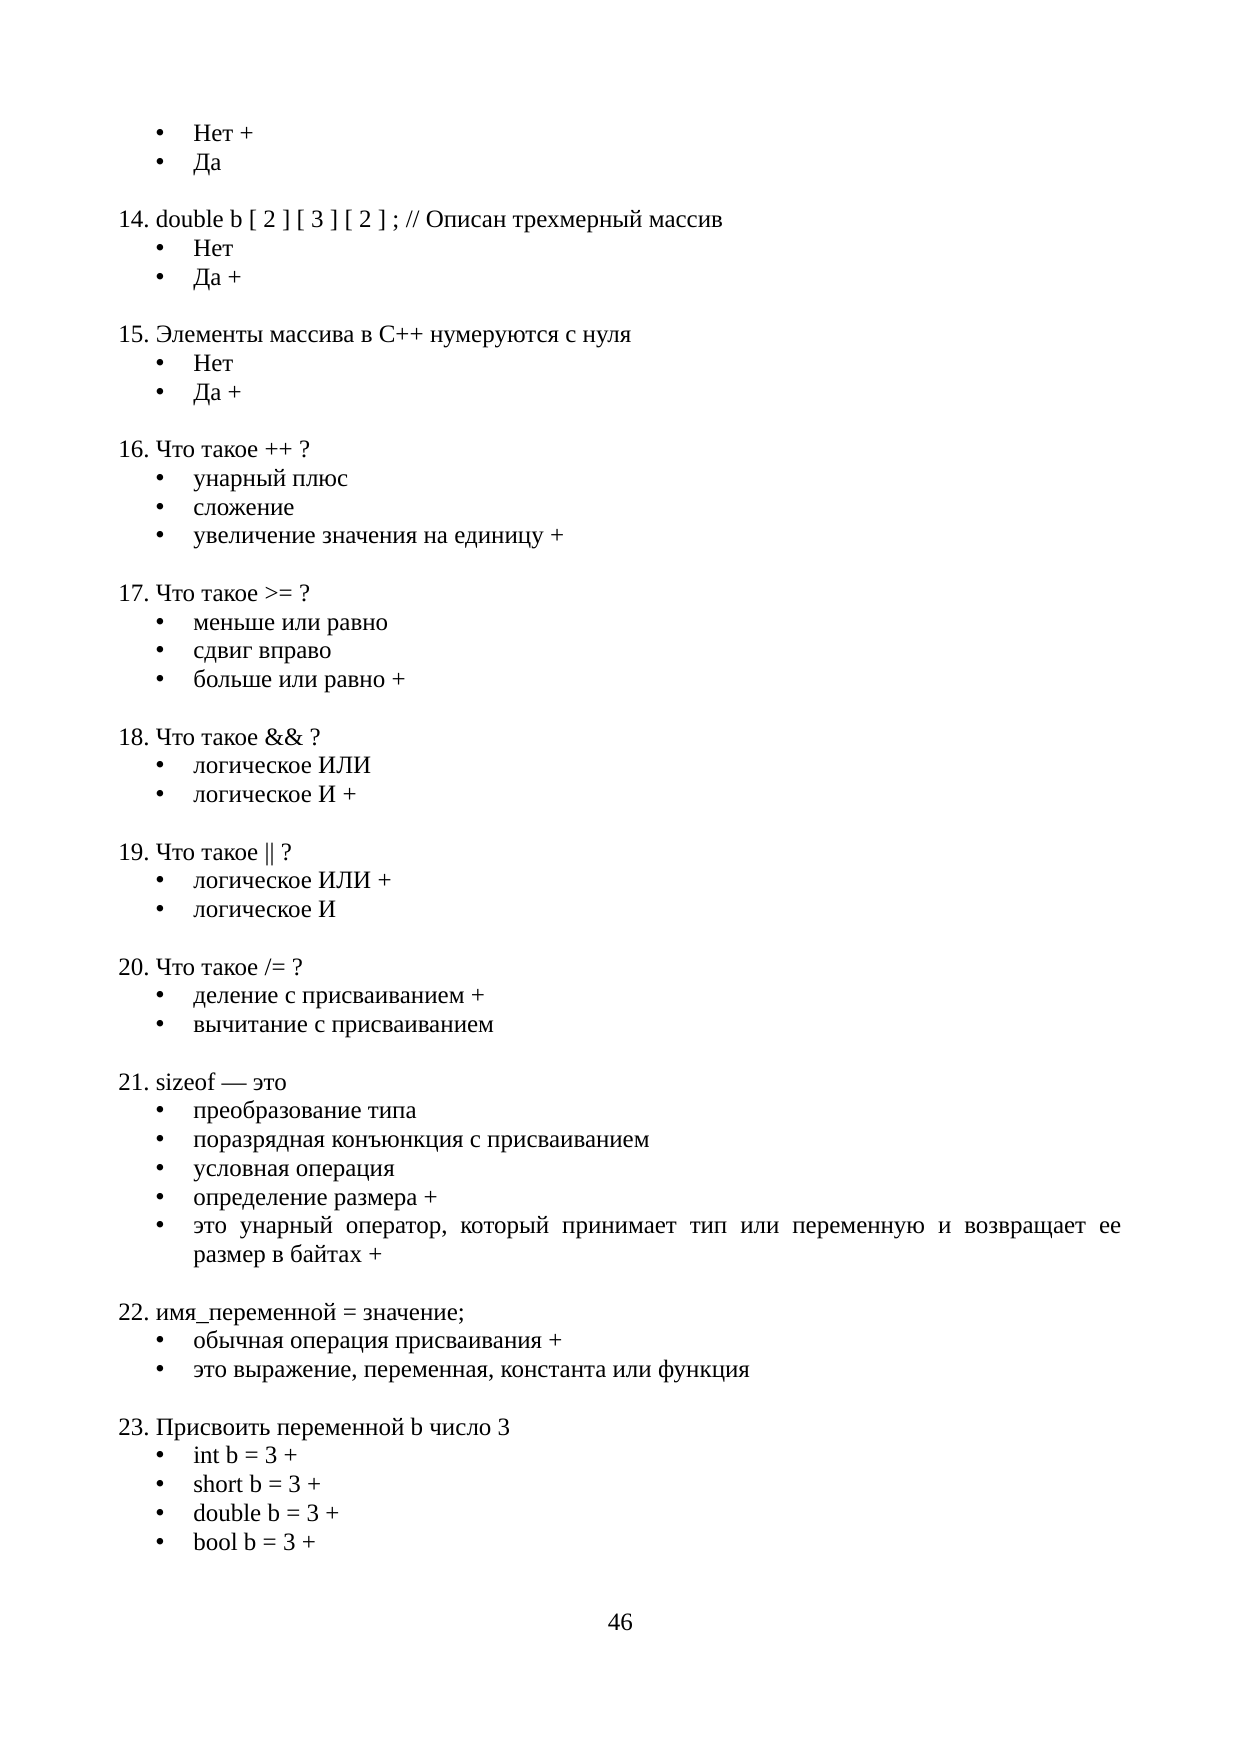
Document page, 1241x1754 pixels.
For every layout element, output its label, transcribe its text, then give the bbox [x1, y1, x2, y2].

list увеличение значения на единицу + [156, 521, 1122, 549]
text 16. Что такое ++ ? [118, 434, 1122, 463]
list сложение [156, 492, 1122, 521]
text 14. double b [ 2 ] [ 3 ] [ 2 ] ; // Описан трехмерный массив [118, 204, 1122, 233]
list определение размера + [156, 1182, 1122, 1211]
list логическое И + [156, 779, 1122, 808]
text 17. Что такое >= ? [118, 578, 1122, 607]
list логическое ИЛИ [156, 751, 1122, 779]
list Нет + [156, 118, 1122, 147]
text 19. Что такое || ? [118, 837, 1122, 866]
list меньше или равно [156, 607, 1122, 636]
list Нет [156, 233, 1122, 262]
list это унарный оператор, который принимает тип или переменную и возвращает ее размер в байтах + [156, 1211, 1122, 1268]
list int b = 3 + [156, 1441, 1122, 1469]
list bool b = 3 + [156, 1527, 1122, 1556]
list деление с присваиванием + [156, 981, 1122, 1009]
text 15. Элементы массива в С++ нумеруются с нуля [118, 319, 1122, 348]
list логическое И [156, 894, 1122, 923]
list унарный плюс [156, 463, 1122, 492]
list больше или равно + [156, 664, 1122, 693]
text 20. Что такое /= ? [118, 952, 1122, 981]
list это выражение, переменная, константа или функция [156, 1354, 1122, 1383]
list double b = 3 + [156, 1498, 1122, 1527]
list сдвиг вправо [156, 636, 1122, 664]
list Да + [156, 262, 1122, 291]
text 23. Присвоить переменной b число 3 [118, 1412, 1122, 1441]
list Да + [156, 377, 1122, 406]
list логическое ИЛИ + [156, 866, 1122, 894]
list преобразование типа [156, 1096, 1122, 1124]
text 22. имя_переменной = значение; [118, 1297, 1122, 1326]
list поразрядная конъюнкция с присваиванием [156, 1124, 1122, 1153]
text 18. Что такое && ? [118, 722, 1122, 751]
list Да [156, 147, 1122, 176]
list Нет [156, 348, 1122, 377]
list вычитание с присваиванием [156, 1009, 1122, 1038]
list условная операция [156, 1153, 1122, 1182]
text 21. sizeof — это [118, 1067, 1122, 1096]
list short b = 3 + [156, 1469, 1122, 1498]
list обычная операция присваивания + [156, 1326, 1122, 1354]
